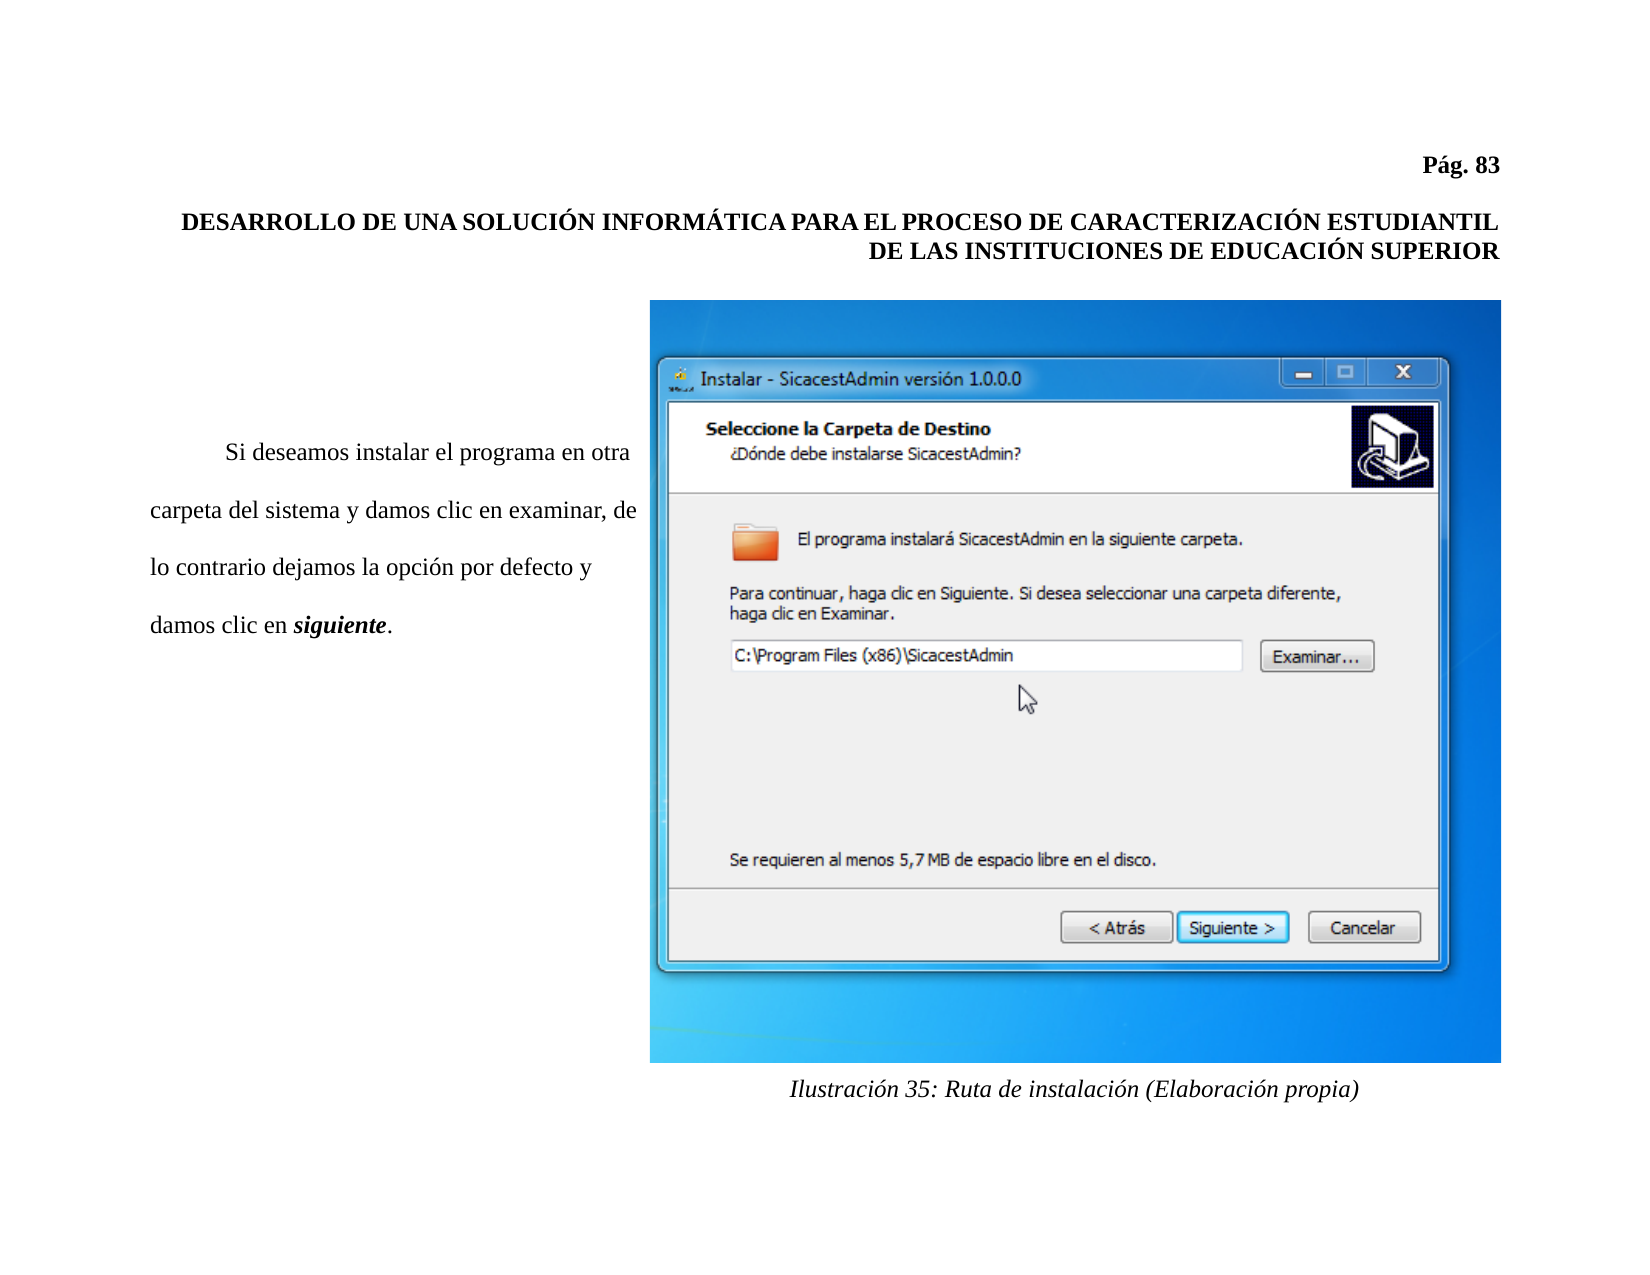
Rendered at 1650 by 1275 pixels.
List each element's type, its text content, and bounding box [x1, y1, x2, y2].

text Si deseamos instalar el programa en otra carpeta del sistema y damos clic en examinar, de lo contrario dejamos la opción por defecto y damos clic en siguiente. [150, 437, 649, 639]
text Ilustración 35: Ruta de instalación (Elaboración propia) [650, 1074, 1501, 1103]
picture [649, 300, 1502, 1063]
